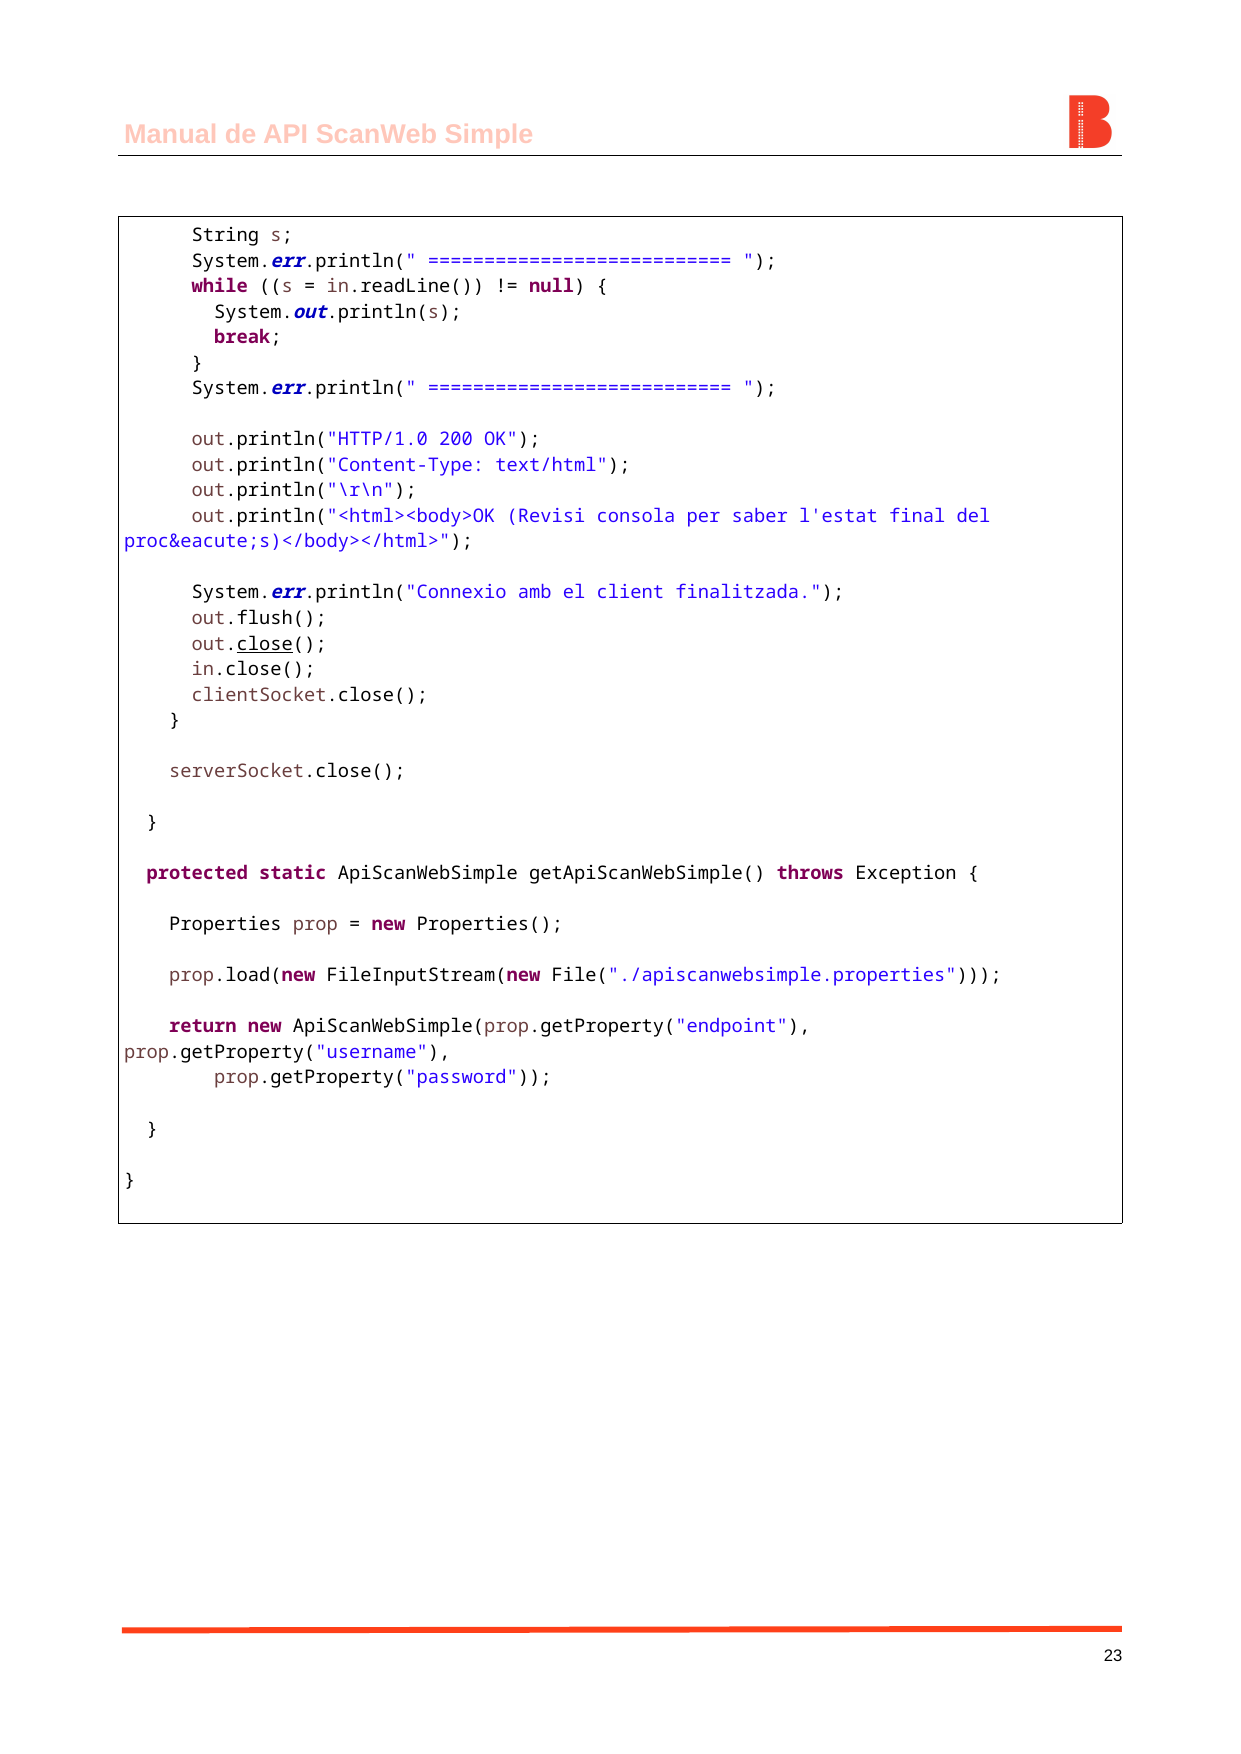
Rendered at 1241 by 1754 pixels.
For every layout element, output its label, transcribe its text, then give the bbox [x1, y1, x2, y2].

table_header String s; System.err.println(" =========================== "); while ((s = in.readLine()) != null) { System.out.println(s); break; } System.err.println(" =========================== "); out.println("HTTP/1.0 200 OK"); out.println("Content-Type: text/html"); out.println("\r\n"); out.println("<html><body>OK (Revisi consola per saber l'estat final del proc&eacute;s)</body></html>"); System.err.println("Connexio amb el client finalitzada."); out.flush(); out.close(); in.close(); clientSocket.close(); } serverSocket.close(); } protected static ApiScanWebSimple getApiScanWebSimple() throws Exception { Properties prop = new Properties(); prop.load(new FileInputStream(new File("./apiscanwebsimple.properties"))); return new ApiScanWebSimple(prop.getProperty("endpoint"), prop.getProperty("username"), prop.getProperty("password")); } } [119, 217, 1122, 1223]
picture [1063, 94, 1117, 150]
